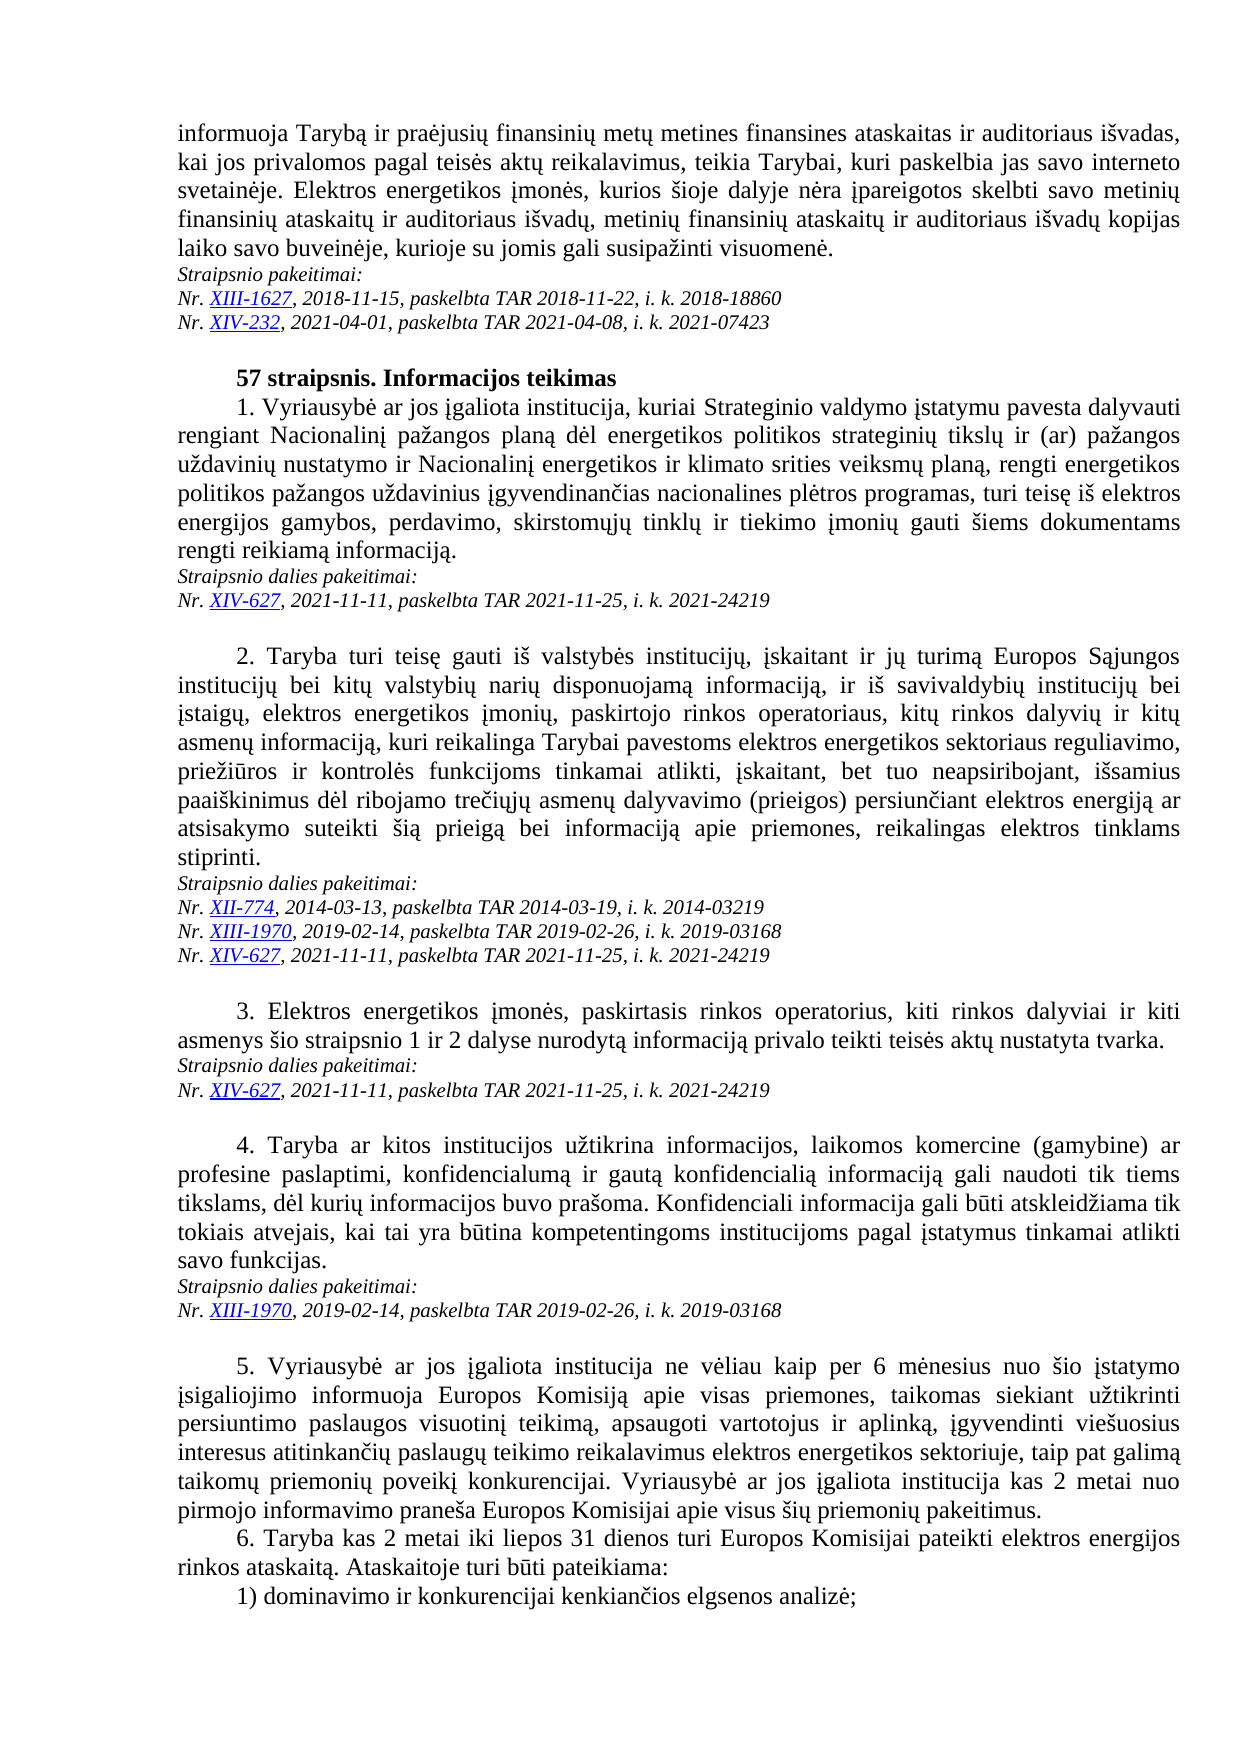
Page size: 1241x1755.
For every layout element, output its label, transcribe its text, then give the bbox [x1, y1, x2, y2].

text 2. Taryba turi teisę gauti iš valstybės institucijų, įskaitant ir jų turimą Europos Sąjungos institucijų bei kitų valstybių narių disponuojamą informaciją, ir iš savivaldybių institucijų bei įstaigų, elektros energetikos įmonių, paskirtojo rinkos operatoriaus, kitų rinkos dalyvių ir kitų asmenų informaciją, kuri reikalinga Tarybai pavestoms elektros energetikos sektoriaus reguliavimo, priežiūros ir kontrolės funkcijoms tinkamai atlikti, įskaitant, bet tuo neapsiribojant, išsamius paaiškinimus dėl ribojamo trečiųjų asmenų dalyvavimo (prieigos) persiunčiant elektros energiją ar atsisakymo suteikti šią prieigą bei informaciją apie priemones, reikalingas elektros tinklams stiprinti. [177, 641, 1181, 871]
text 1. Vyriausybė ar jos įgaliota institucija, kuriai Strateginio valdymo įstatymu pavesta dalyvauti rengiant Nacionalinį pažangos planą dėl energetikos politikos strateginių tikslų ir (ar) pažangos uždavinių nustatymo ir Nacionalinį energetikos ir klimato srities veiksmų planą, rengti energetikos politikos pažangos uždavinius įgyvendinančias nacionalines plėtros programas, turi teisę iš elektros energijos gamybos, perdavimo, skirstomųjų tinklų ir tiekimo įmonių gauti šiems dokumentams rengti reikiamą informaciją. [177, 392, 1181, 564]
text informuoja Tarybą ir praėjusių finansinių metų metines finansines ataskaitas ir auditoriaus išvadas, kai jos privalomos pagal teisės aktų reikalavimus, teikia Tarybai, kuri paskelbia jas savo interneto svetainėje. Elektros energetikos įmonės, kurios šioje dalyje nėra įpareigotos skelbti savo metinių finansinių ataskaitų ir auditoriaus išvadų, metinių finansinių ataskaitų ir auditoriaus išvadų kopijas laiko savo buveinėje, kurioje su jomis gali susipažinti visuomenė. [177, 118, 1181, 262]
text Nr. XIV-232, 2021-04-01, paskelbta TAR 2021-04-08, i. k. 2021-07423 [177, 310, 1181, 334]
text Nr. XII-774, 2014-03-13, paskelbta TAR 2014-03-19, i. k. 2014-03219 [177, 895, 1181, 919]
text 6. Taryba kas 2 metai iki liepos 31 dienos turi Europos Komisijai pateikti elektros energijos rinkos ataskaitą. Ataskaitoje turi būti pateikiama: [177, 1523, 1181, 1581]
text 5. Vyriausybė ar jos įgaliota institucija ne vėliau kaip per 6 mėnesius nuo šio įstatymo įsigaliojimo informuoja Europos Komisiją apie visas priemones, taikomas siekiant užtikrinti persiuntimo paslaugos visuotinį teikimą, apsaugoti vartotojus ir aplinką, įgyvendinti viešuosius interesus atitinkančių paslaugų teikimo reikalavimus elektros energetikos sektoriuje, taip pat galimą taikomų priemonių poveikį konkurencijai. Vyriausybė ar jos įgaliota institucija kas 2 metai nuo pirmojo informavimo praneša Europos Komisijai apie visus šių priemonių pakeitimus. [177, 1351, 1181, 1523]
text 1) dominavimo ir konkurencijai kenkiančios elgsenos analizė; [177, 1581, 1181, 1610]
text Nr. XIV-627, 2021-11-11, paskelbta TAR 2021-11-25, i. k. 2021-24219 [177, 588, 1181, 612]
text Nr. XIII-1627, 2018-11-15, paskelbta TAR 2018-11-22, i. k. 2018-18860 [177, 286, 1181, 310]
text Straipsnio dalies pakeitimai: [177, 1274, 1181, 1298]
text Straipsnio dalies pakeitimai: [177, 871, 1181, 895]
text Nr. XIV-627, 2021-11-11, paskelbta TAR 2021-11-25, i. k. 2021-24219 [177, 943, 1181, 967]
text 3. Elektros energetikos įmonės, paskirtasis rinkos operatorius, kiti rinkos dalyviai ir kiti asmenys šio straipsnio 1 ir 2 dalyse nurodytą informaciją privalo teikti teisės aktų nustatyta tvarka. [177, 996, 1181, 1053]
text Straipsnio pakeitimai: [177, 262, 1181, 286]
text Straipsnio dalies pakeitimai: [177, 564, 1181, 588]
text 4. Taryba ar kitos institucijos užtikrina informacijos, laikomos komercine (gamybine) ar profesine paslaptimi, konfidencialumą ir gautą konfidencialią informaciją gali naudoti tik tiems tikslams, dėl kurių informacijos buvo prašoma. Konfidenciali informacija gali būti atskleidžiama tik tokiais atvejais, kai tai yra būtina kompetentingoms institucijoms pagal įstatymus tinkamai atlikti savo funkcijas. [177, 1130, 1181, 1274]
text Nr. XIV-627, 2021-11-11, paskelbta TAR 2021-11-25, i. k. 2021-24219 [177, 1077, 1181, 1102]
text Nr. XIII-1970, 2019-02-14, paskelbta TAR 2019-02-26, i. k. 2019-03168 [177, 919, 1181, 943]
text Straipsnio dalies pakeitimai: [177, 1053, 1181, 1077]
text Nr. XIII-1970, 2019-02-14, paskelbta TAR 2019-02-26, i. k. 2019-03168 [177, 1298, 1181, 1322]
text 57 straipsnis. Informacijos teikimas [177, 363, 1181, 392]
